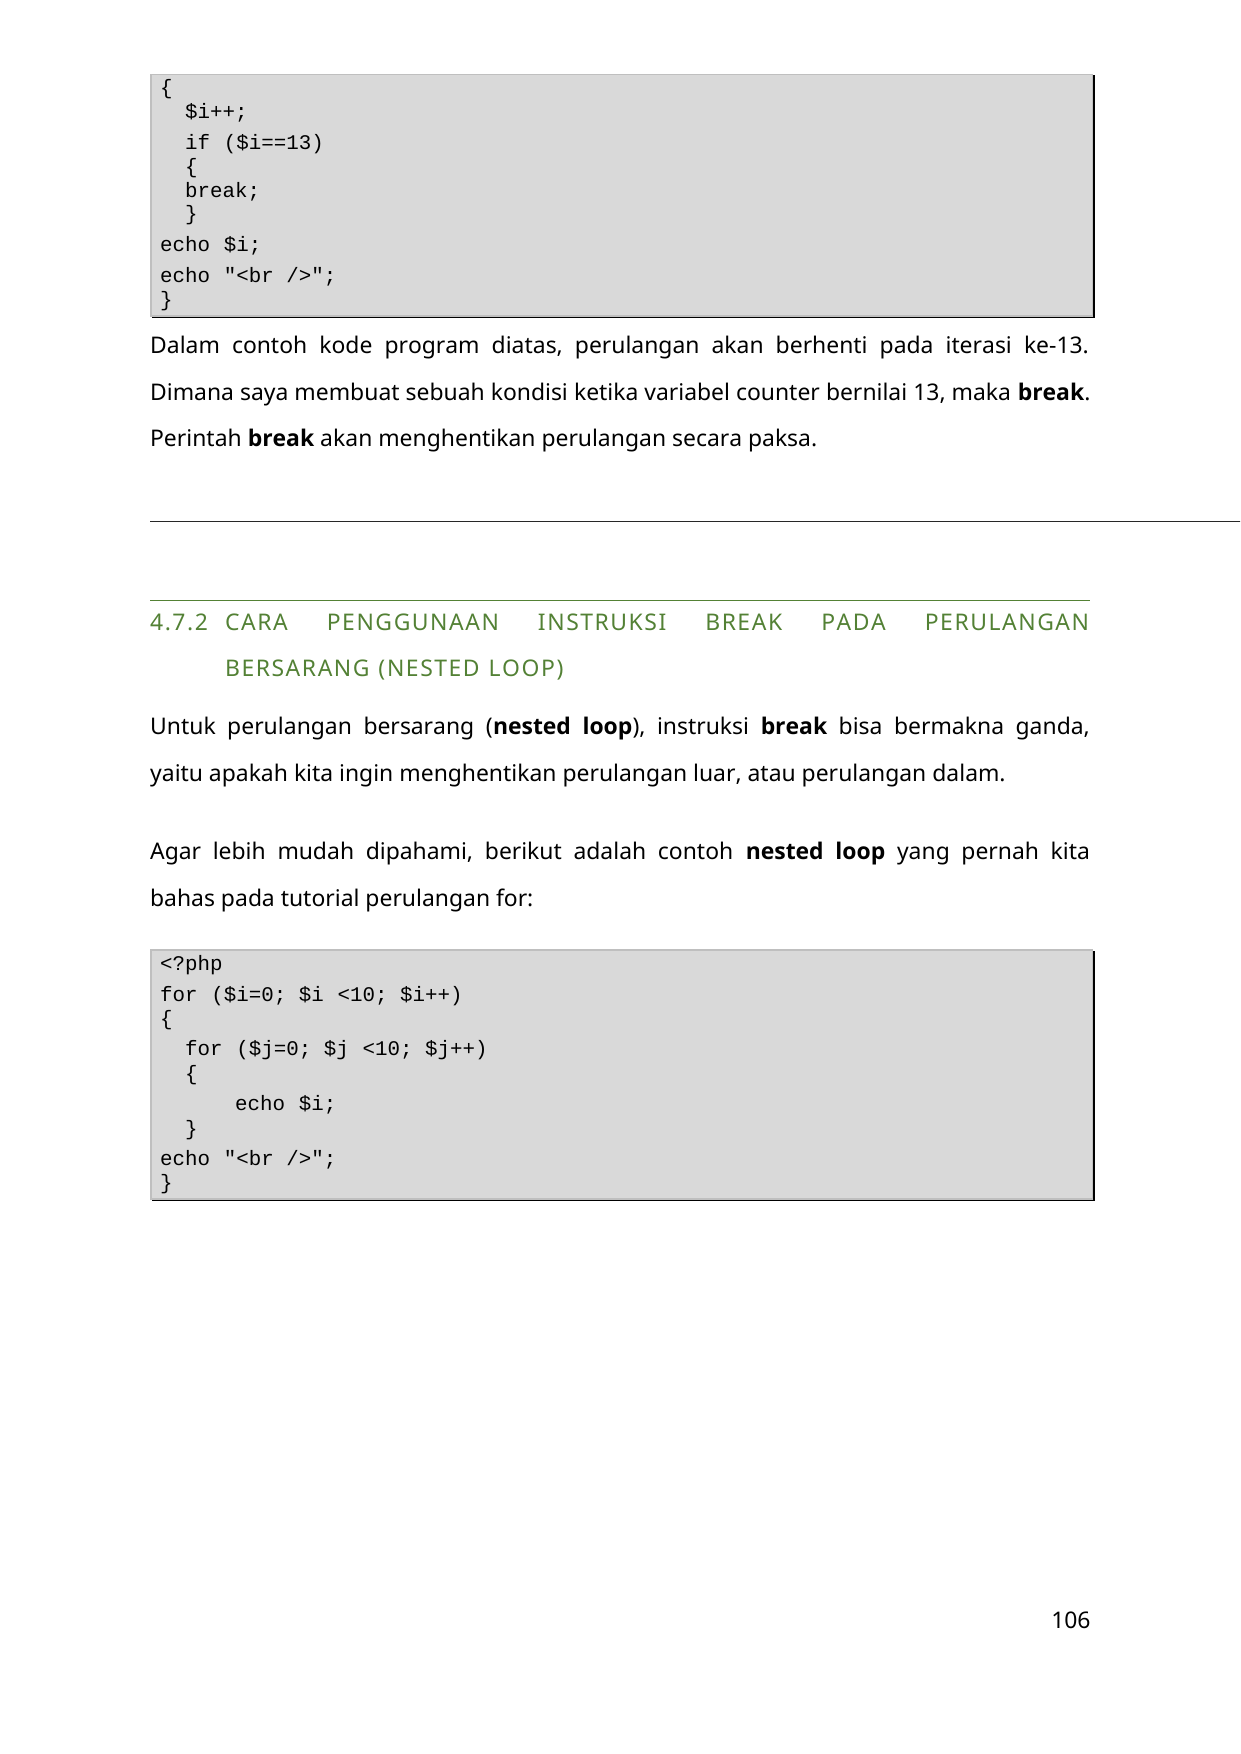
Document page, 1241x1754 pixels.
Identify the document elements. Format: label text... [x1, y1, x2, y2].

text Agar lebih mudah dipahami, berikut adalah contoh nested loop yang pernah kita bahas pada tutorial perulangan for: [150, 834, 1090, 913]
subtitle Cara Penggunaan Instruksi Break pada Perulangan Bersarang (Nested Loop) [150, 601, 1090, 683]
text Untuk perulangan bersarang (nested loop), instruksi break bisa bermakna ganda, yaitu apakah kita ingin menghentikan perulangan luar, atau perulangan dalam. [150, 709, 1090, 788]
text Dalam contoh kode program diatas, perulangan akan berhenti pada iterasi ke-13. Dimana saya membuat sebuah kondisi ketika variabel counter bernilai 13, maka break. Perintah break akan menghentikan perulangan secara paksa. [150, 329, 1090, 454]
